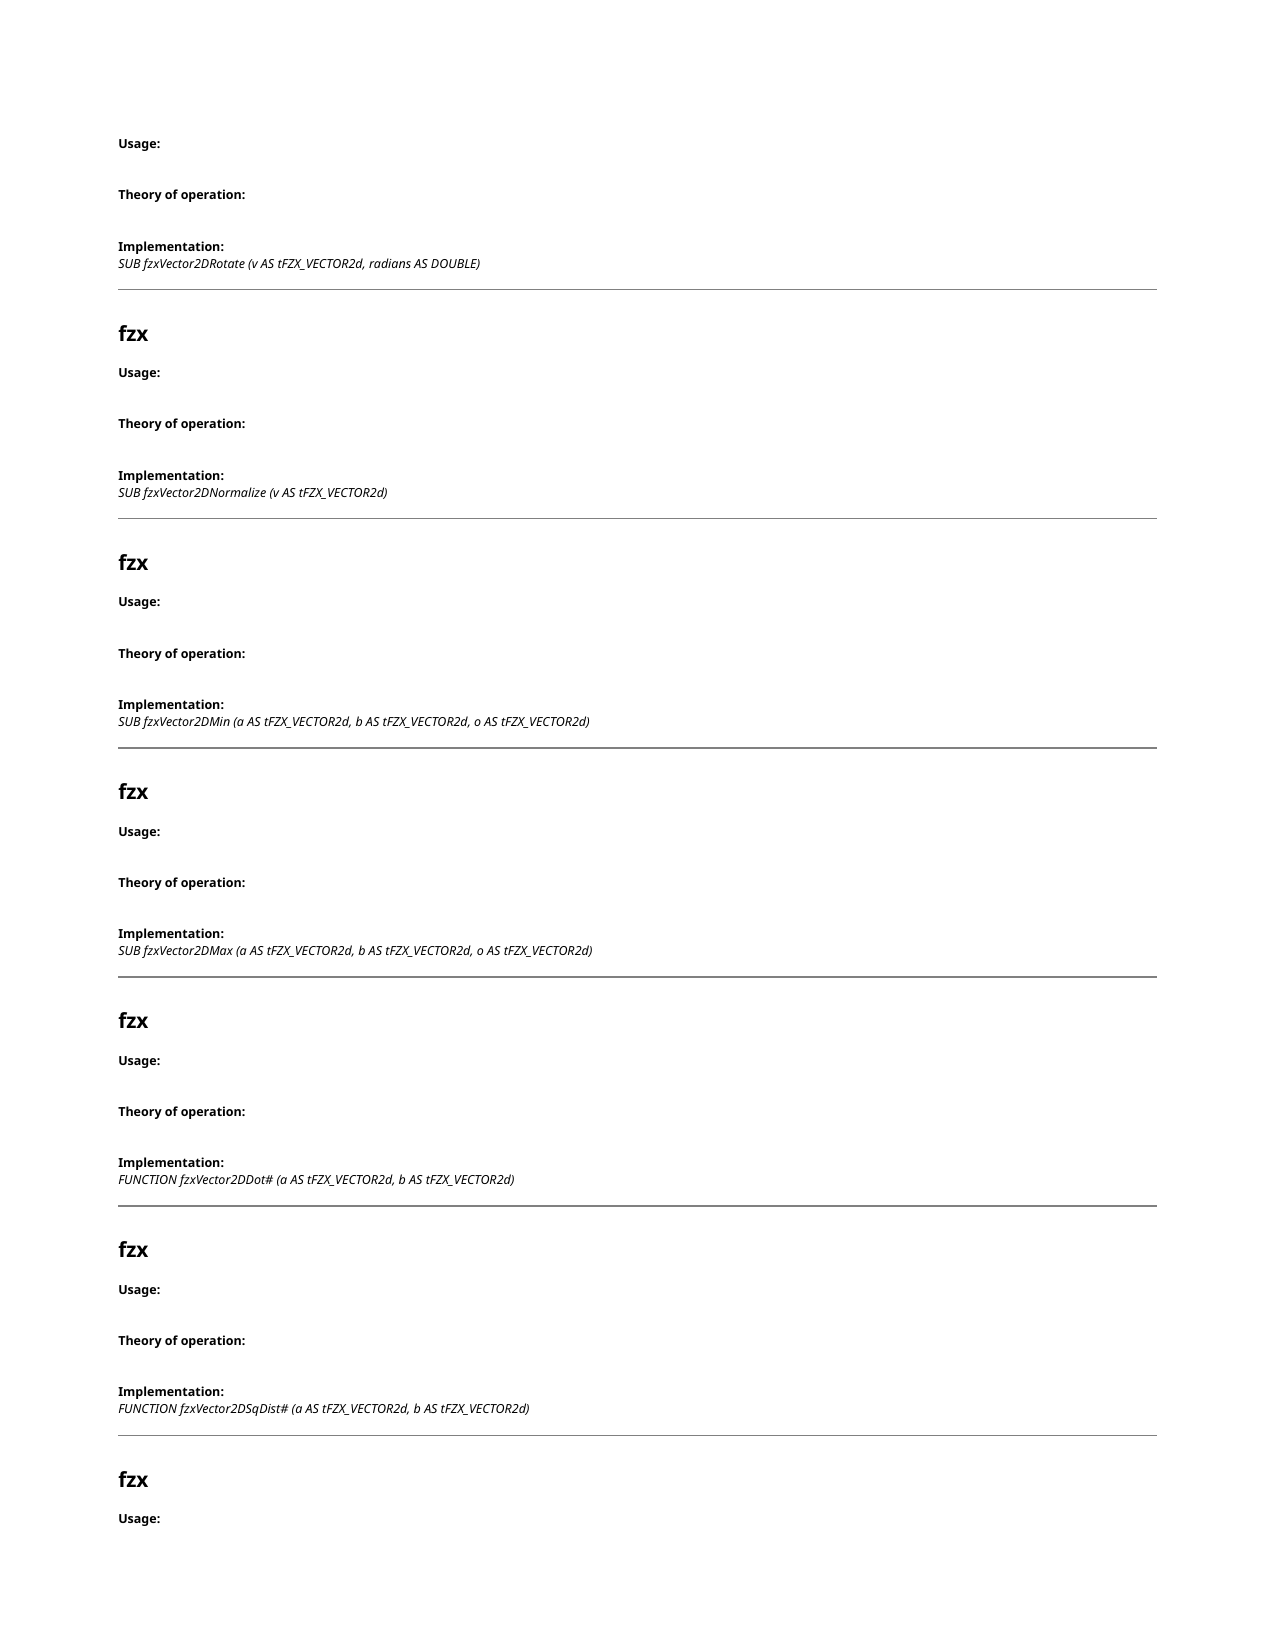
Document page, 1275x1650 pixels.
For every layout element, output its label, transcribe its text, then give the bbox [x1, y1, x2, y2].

text fzx [118, 1236, 1157, 1264]
text fzx [118, 1465, 1157, 1493]
text SUB fzxVector2DMax (a AS tFZX_VECTOR2d, b AS tFZX_VECTOR2d, o AS tFZX_VECTOR2d) [118, 942, 1157, 959]
text Implementation: [118, 1383, 1157, 1401]
text Theory of operation: [118, 416, 1157, 433]
text FUNCTION fzxVector2DSqDist# (a AS tFZX_VECTOR2d, b AS tFZX_VECTOR2d) [118, 1401, 1157, 1418]
text Theory of operation: [118, 1332, 1157, 1349]
text Theory of operation: [118, 874, 1157, 891]
text Usage: [118, 135, 1157, 152]
text SUB fzxVector2DMin (a AS tFZX_VECTOR2d, b AS tFZX_VECTOR2d, o AS tFZX_VECTOR2d) [118, 713, 1157, 730]
text SUB fzxVector2DRotate (v AS tFZX_VECTOR2d, radians AS DOUBLE) [118, 255, 1157, 272]
text Implementation: [118, 238, 1157, 255]
text Usage: [118, 1052, 1157, 1069]
text Usage: [118, 1510, 1157, 1527]
text Usage: [118, 593, 1157, 611]
text Implementation: [118, 696, 1157, 713]
text fzx [118, 1006, 1157, 1035]
text Usage: [118, 823, 1157, 840]
text Usage: [118, 364, 1157, 381]
text Implementation: [118, 925, 1157, 942]
text fzx [118, 777, 1157, 806]
text Theory of operation: [118, 186, 1157, 203]
text Implementation: [118, 467, 1157, 484]
text Implementation: [118, 1154, 1157, 1171]
text Theory of operation: [118, 645, 1157, 662]
text FUNCTION fzxVector2DDot# (a AS tFZX_VECTOR2d, b AS tFZX_VECTOR2d) [118, 1171, 1157, 1188]
text SUB fzxVector2DNormalize (v AS tFZX_VECTOR2d) [118, 484, 1157, 501]
text fzx [118, 548, 1157, 576]
text Theory of operation: [118, 1103, 1157, 1120]
text Usage: [118, 1281, 1157, 1298]
text fzx [118, 319, 1157, 347]
